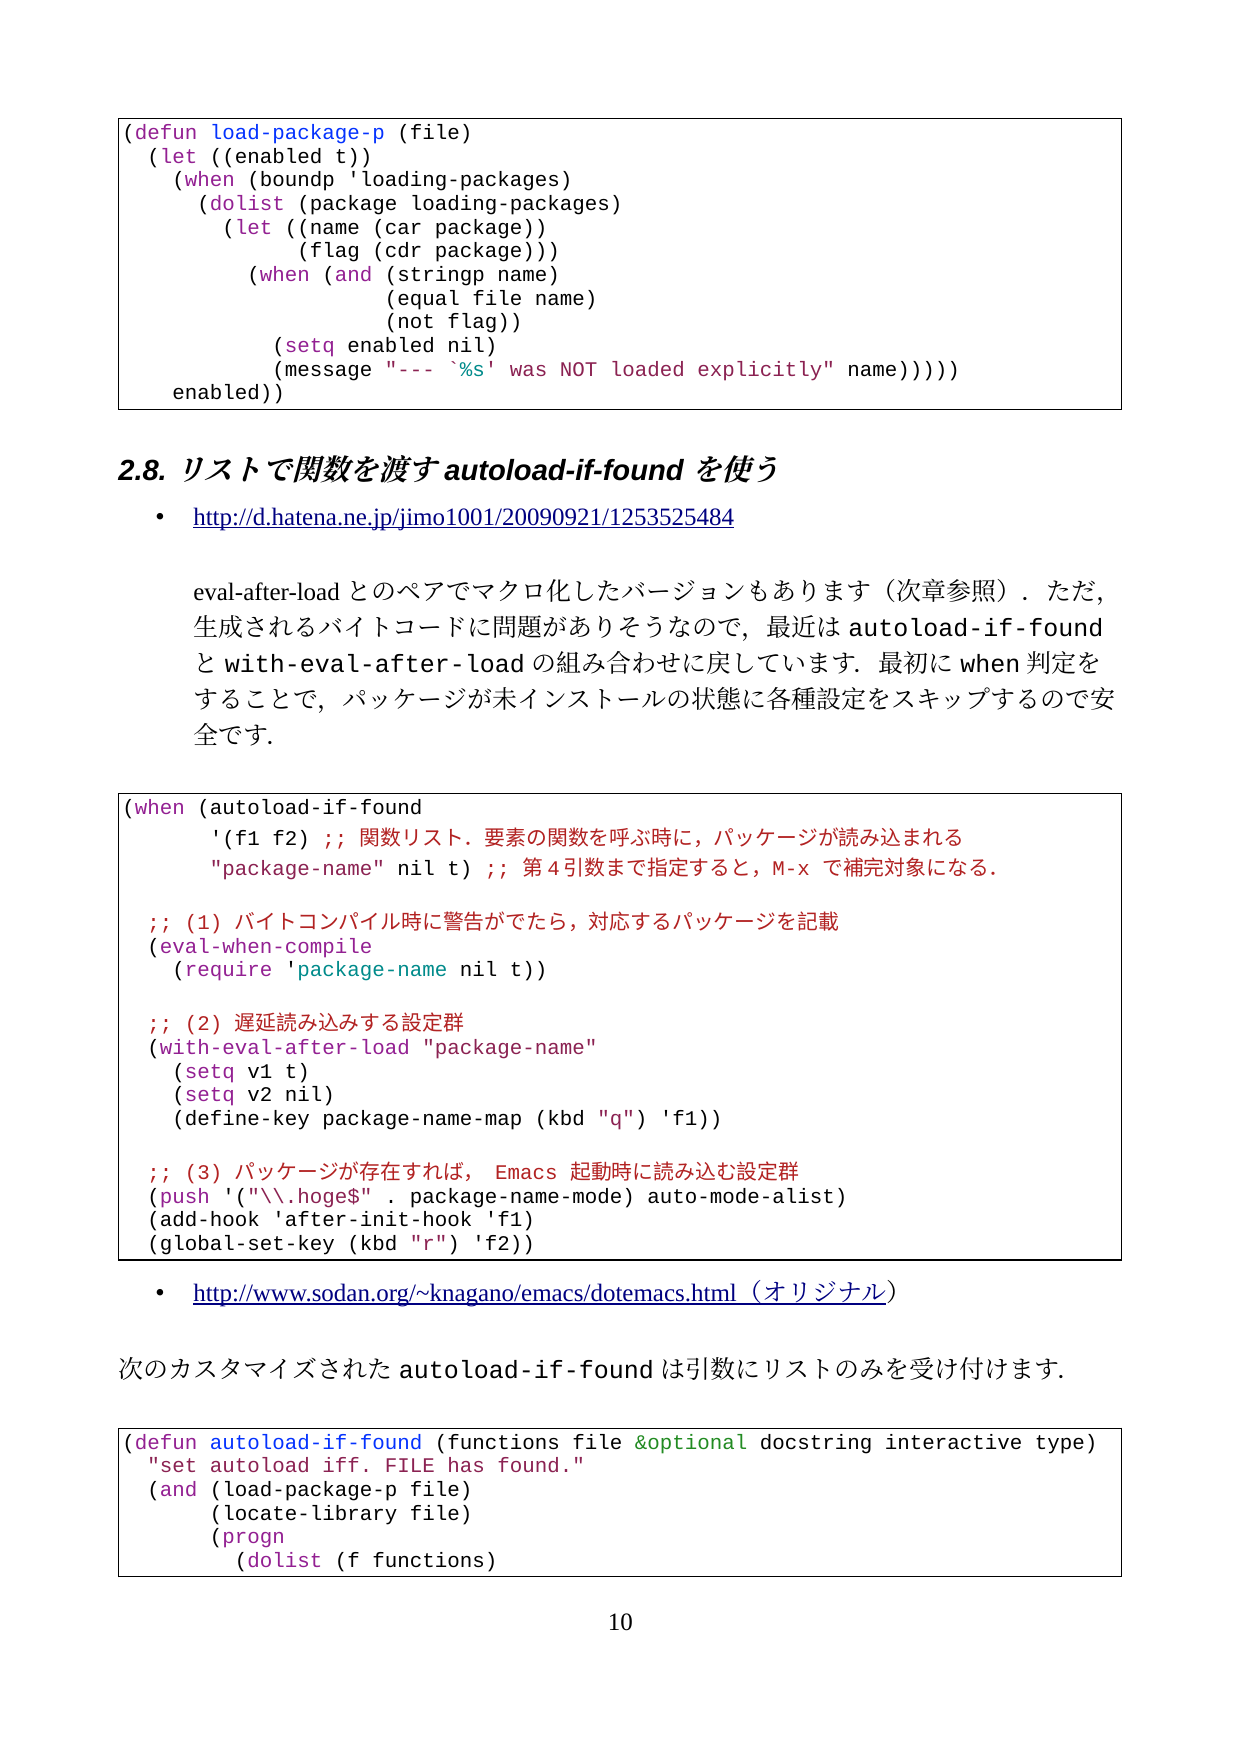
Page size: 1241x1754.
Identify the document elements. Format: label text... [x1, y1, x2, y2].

text "package-name" nil t) ;; 第4引数まで指定すると，M-x で補完対象になる． [119, 847, 1121, 878]
text 次のカスタマイズされた autoload-if-found は引数にリストのみを受け付けます． [118, 1350, 1122, 1415]
text (not flag)) [119, 307, 1121, 331]
text (when (boundp 'loading-packages) [119, 165, 1121, 189]
text (locate-library file) [119, 1499, 1121, 1522]
text (progn [119, 1522, 1121, 1546]
text "set autoload iff. FILE has found." [119, 1451, 1121, 1475]
list http://www.sodan.org/~knagano/emacs/dotemacs.html（オリジナル） [156, 1273, 1122, 1338]
text (setq enabled nil) [119, 331, 1121, 354]
text ;; (2) 遅延読み込みする設定群 [119, 1003, 1121, 1033]
text (setq v1 t) [119, 1057, 1121, 1080]
text (eval-when-compile [119, 932, 1121, 955]
text (equal file name) [119, 284, 1121, 307]
text enabled)) [119, 378, 1121, 409]
text (defun autoload-if-found (functions file &optional docstring interactive type) [119, 1429, 1121, 1451]
text (add-hook 'after-init-hook 'f1) [119, 1205, 1121, 1229]
text ;; (3) パッケージが存在すれば， Emacs 起動時に読み込む設定群 [119, 1151, 1121, 1182]
text (push '("\\.hoge$" . package-name-mode) auto-mode-alist) [119, 1182, 1121, 1205]
text (global-set-key (kbd "r") 'f2)) [119, 1229, 1121, 1259]
text (message "--- `%s' was NOT loaded explicitly" name))))) [119, 354, 1121, 378]
list eval-after-load とのペアでマクロ化したバージョンもあります（次章参照）．ただ，生成されるバイトコードに問題がありそうなので，最近は autoload-if-found と with-eval-after-load の組み合わせに戻しています．最初に when 判定をすることで，パッケージが未インストールの状態に各種設定をスキップするので安全です． [156, 572, 1122, 781]
text (when (and (stringp name) [119, 260, 1121, 284]
text '(f1 f2) ;; 関数リスト．要素の関数を呼ぶ時に，パッケージが読み込まれる [119, 817, 1121, 847]
text (when (autoload-if-found [119, 794, 1121, 817]
text (dolist (package loading-packages) [119, 189, 1121, 213]
list http://d.hatena.ne.jp/jimo1001/20090921/1253525484 [156, 502, 1122, 559]
text (and (load-package-p file) [119, 1475, 1121, 1499]
text (let ((name (car package)) [119, 213, 1121, 236]
text (dolist (f functions) [119, 1546, 1121, 1576]
text (require 'package-name nil t)) [119, 955, 1121, 979]
text ;; (1) バイトコンパイル時に警告がでたら，対応するパッケージを記載 [119, 901, 1121, 932]
text (setq v2 nil) [119, 1080, 1121, 1104]
text (define-key package-name-map (kbd "q") 'f1)) [119, 1104, 1121, 1128]
text (flag (cdr package))) [119, 236, 1121, 260]
text (defun load-package-p (file) [119, 119, 1121, 142]
text (with-eval-after-load "package-name" [119, 1033, 1121, 1057]
text (let ((enabled t)) [119, 142, 1121, 165]
subtitle リストで関数を渡す autoload-if-found を使う [118, 447, 1122, 489]
